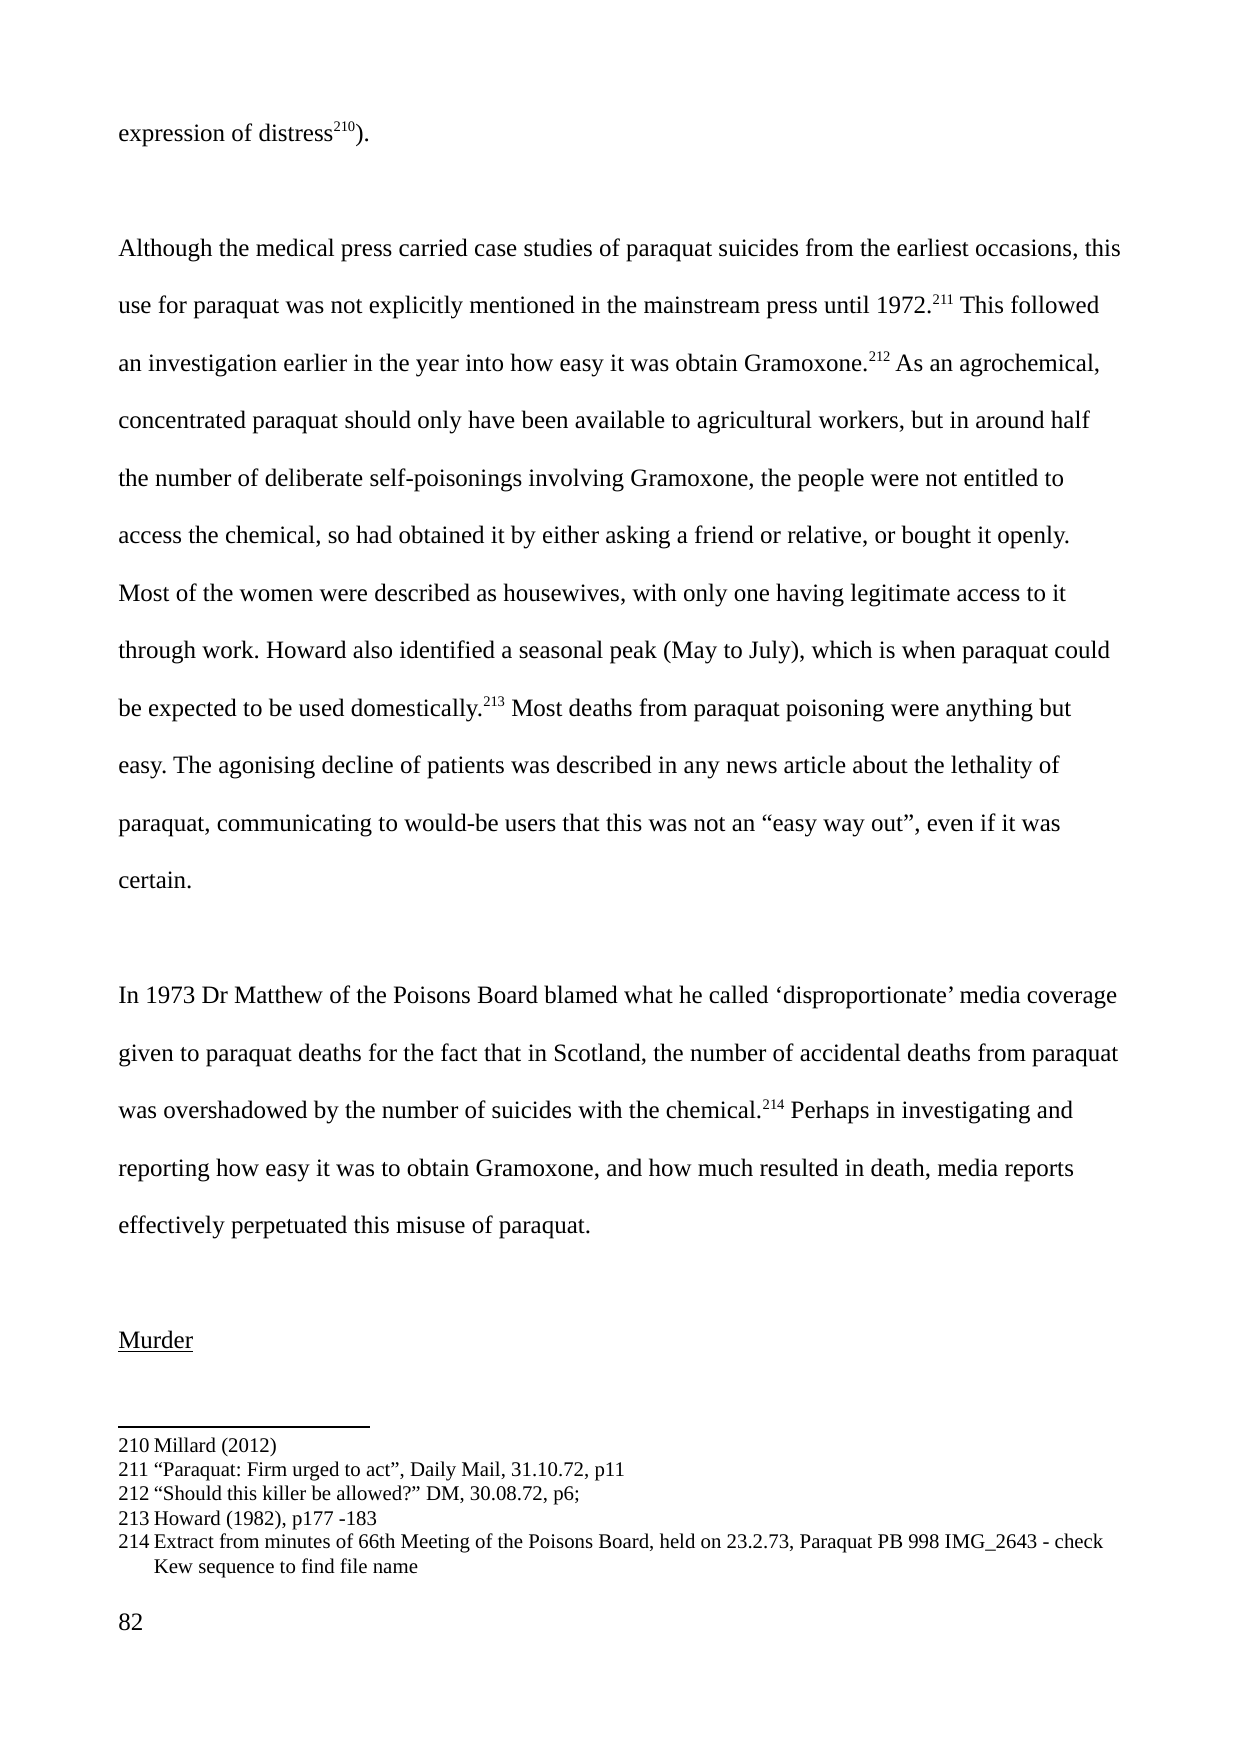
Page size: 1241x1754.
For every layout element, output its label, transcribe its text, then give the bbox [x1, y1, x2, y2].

text Howard (1982), p177 -183 [118, 1505, 1122, 1529]
text “Paraquat: Firm urged to act”, Daily Mail, 31.10.72, p11 [118, 1457, 1122, 1481]
text Murder [118, 1326, 1122, 1354]
text In 1973 Dr Matthew of the Poisons Board blamed what he called ‘disproportionate’ media coverage given to paraquat deaths for the fact that in Scotland, the number of accidental deaths from paraquat was overshadowed by the number of suicides with the chemical. Perhaps in investigating and reporting how easy it was to obtain Gramoxone, and how much resulted in death, media reports effectively perpetuated this misuse of paraquat. [118, 981, 1122, 1239]
text “Should this killer be allowed?” DM, 30.08.72, p6; [118, 1481, 1122, 1505]
text Although the medical press carried case studies of paraquat suicides from the earliest occasions, this use for paraquat was not explicitly mentioned in the mainstream press until 1972. This followed an investigation earlier in the year into how easy it was obtain Gramoxone. As an agrochemical, concentrated paraquat should only have been available to agricultural workers, but in around half the number of deliberate self-poisonings involving Gramoxone, the people were not entitled to access the chemical, so had obtained it by either asking a friend or relative, or bought it openly. Most of the women were described as housewives, with only one having legitimate access to it through work. Howard also identified a seasonal peak (May to July), which is when paraquat could be expected to be used domestically. Most deaths from paraquat poisoning were anything but easy. The agonising decline of patients was described in any news article about the lethality of paraquat, communicating to would-be users that this was not an “easy way out”, even if it was certain. [118, 233, 1122, 894]
text Millard (2012) [118, 1433, 1122, 1457]
text Extract from minutes of 66th Meeting of the Poisons Board, held on 23.2.73, Paraquat PB 998 IMG_2643 - check Kew sequence to find file name [118, 1529, 1122, 1578]
text expression of distress). [118, 118, 1122, 147]
